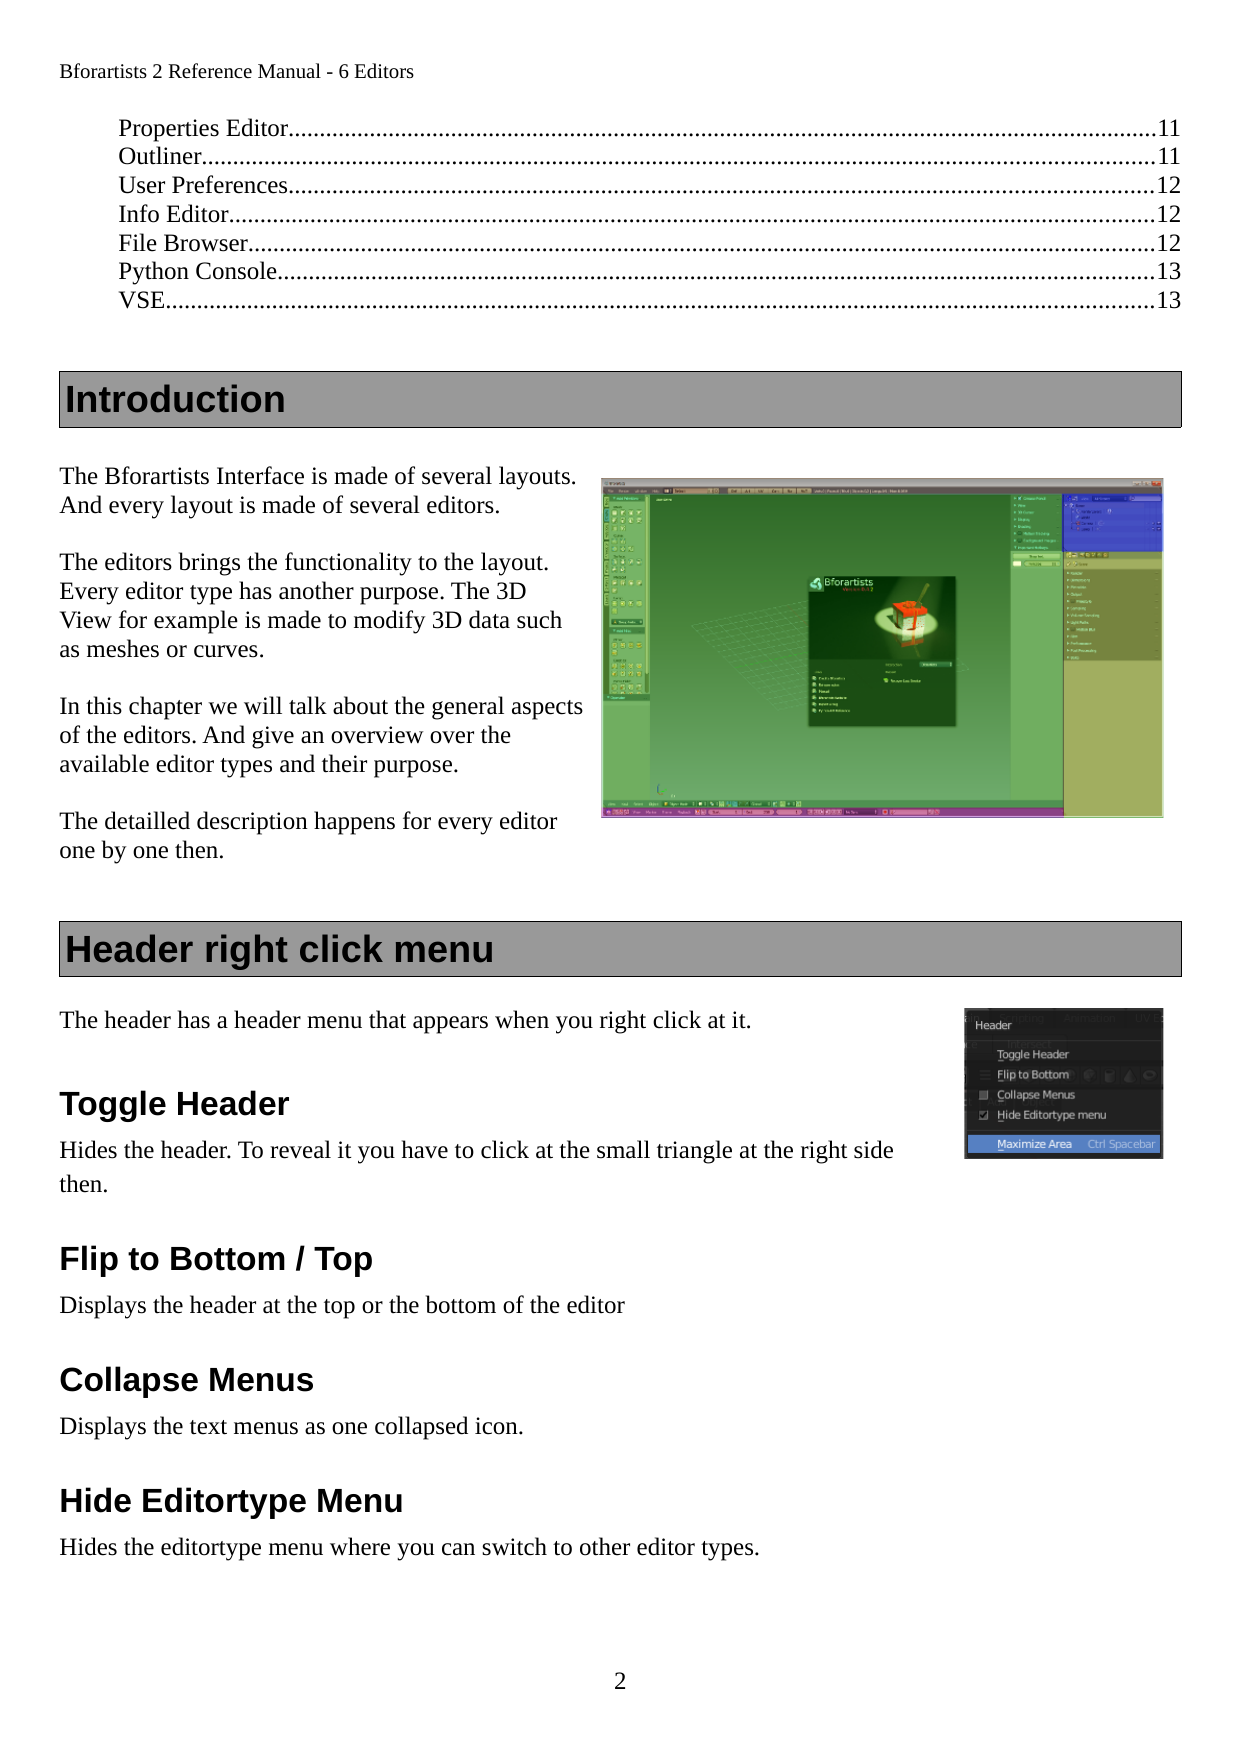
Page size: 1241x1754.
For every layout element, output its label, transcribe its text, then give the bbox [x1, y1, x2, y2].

text The Bforartists Interface is made of several layouts. And every layout is made of several editors. [59, 461, 1181, 519]
text VSE 13 [118, 285, 1181, 314]
text File Browser 12 [118, 228, 1181, 256]
subtitle Toggle Header [59, 1083, 964, 1122]
text Displays the header at the top or the bottom of the editor [59, 1290, 1181, 1319]
text Hides the editortype menu where you can switch to other editor types. [59, 1532, 1181, 1561]
text Hides the header. To reveal it you have to click at the small triangle at the right side then. [59, 1135, 1181, 1198]
subtitle Collapse Menus [59, 1360, 1181, 1399]
picture [601, 478, 1164, 818]
table_header Introduction [60, 372, 1181, 427]
text Displays the text menus as one collapsed icon. [59, 1411, 1181, 1440]
subtitle Flip to Bottom / Top [59, 1239, 1181, 1278]
text Python Console 13 [118, 256, 1181, 285]
text The detailled description happens for every editor one by one then. [59, 806, 1181, 864]
text The header has a header menu that appears when you right click at it. [59, 1005, 1181, 1034]
subtitle [1164, 1083, 1181, 1122]
text Properties Editor 11 [118, 113, 1181, 141]
text User Preferences 12 [118, 170, 1181, 199]
text Info Editor 12 [118, 199, 1181, 228]
subtitle Hide Editortype Menu [59, 1481, 1181, 1520]
text The editors brings the functionality to the layout. Every editor type has another purpose. The 3D View for example is made to modify 3D data such as meshes or curves. [59, 547, 601, 662]
text In this chapter we will talk about the general aspects of the editors. And give an overview over the available editor types and their purpose. [59, 691, 601, 777]
text Outliner 11 [118, 141, 1181, 170]
picture [964, 1008, 1164, 1159]
table_header Header right click menu [60, 922, 1181, 976]
